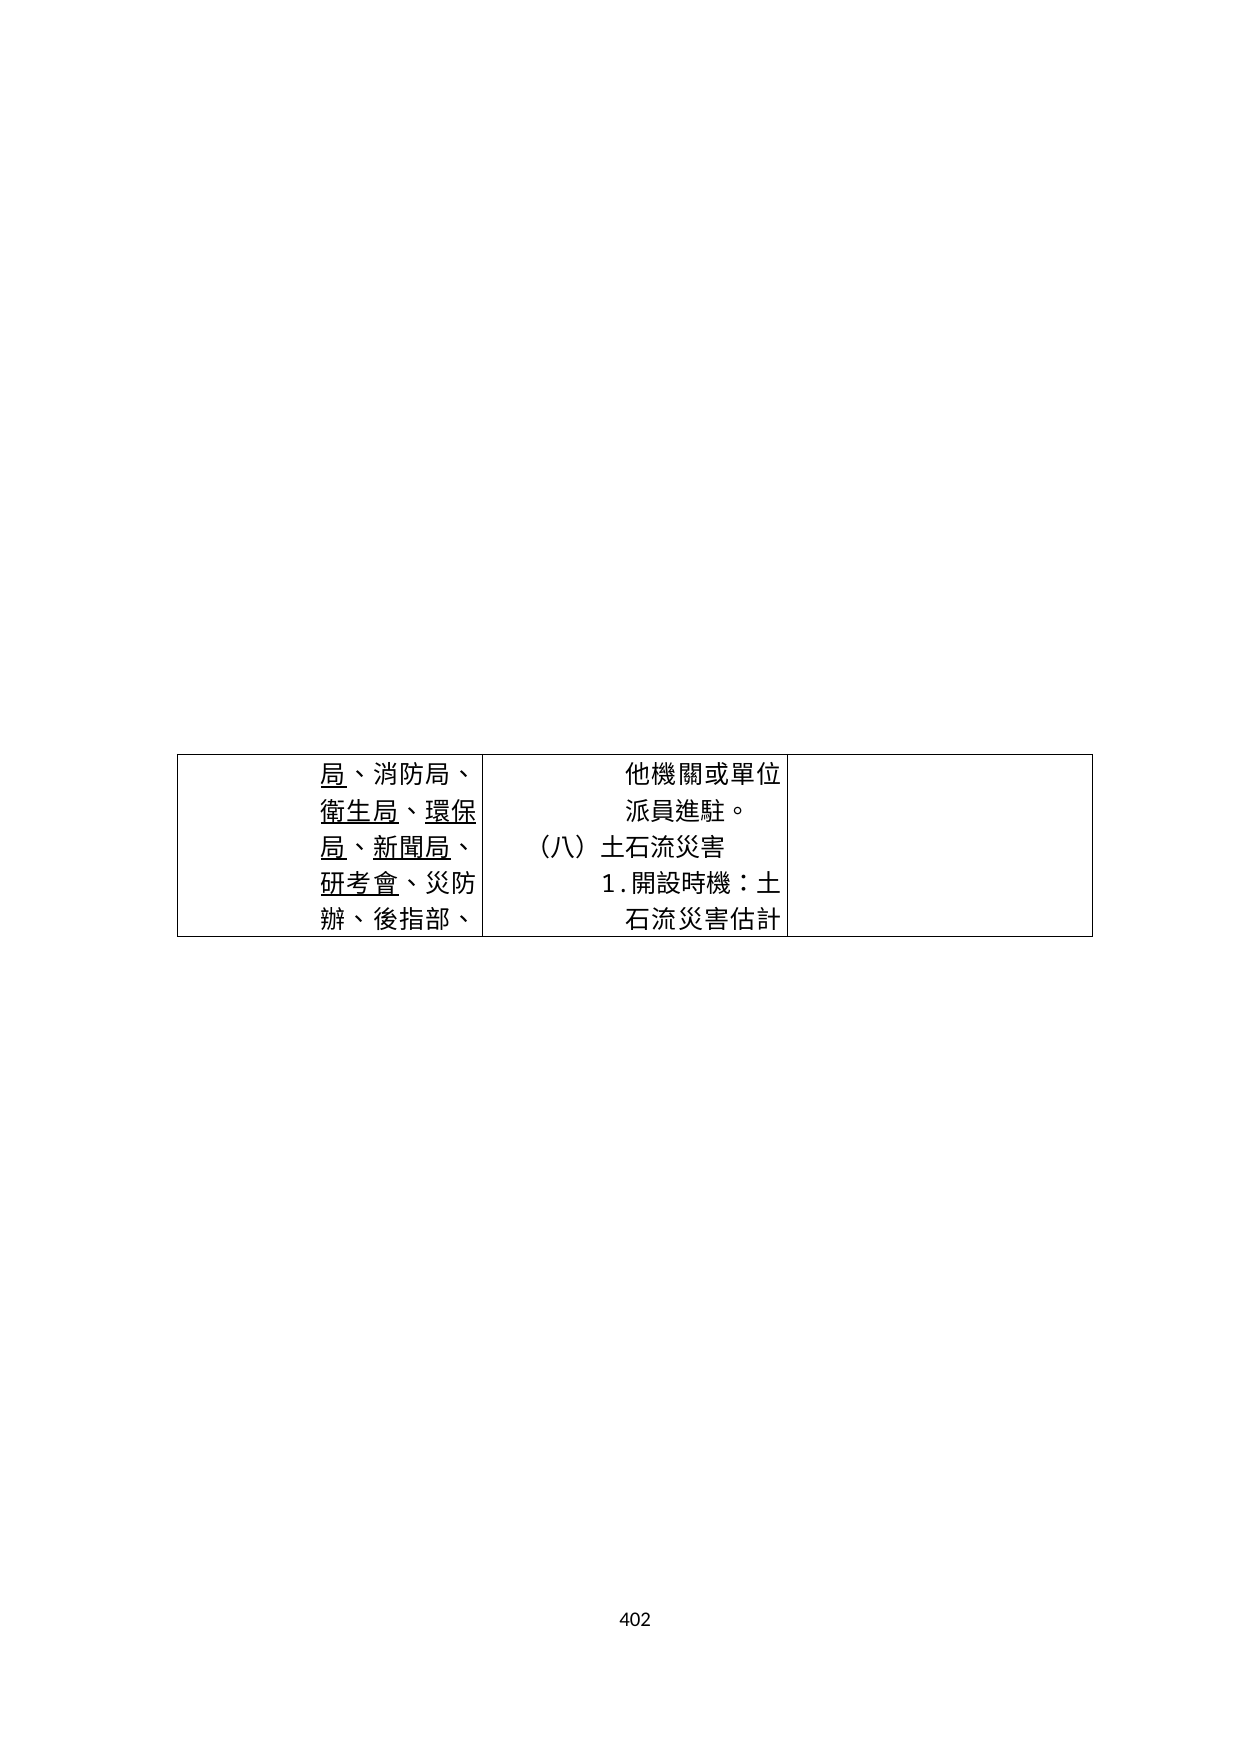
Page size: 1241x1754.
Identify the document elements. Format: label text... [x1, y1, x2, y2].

table_cell [788, 755, 1092, 936]
table_cell 他機關或單位派員進駐。 （八）土石流災害 1.開設時機：土石流災害估計 [483, 755, 787, 936]
table_cell 局、消防局、衛生局、環保局、新聞局、研考會、災防辦、後指部、 [178, 755, 482, 936]
